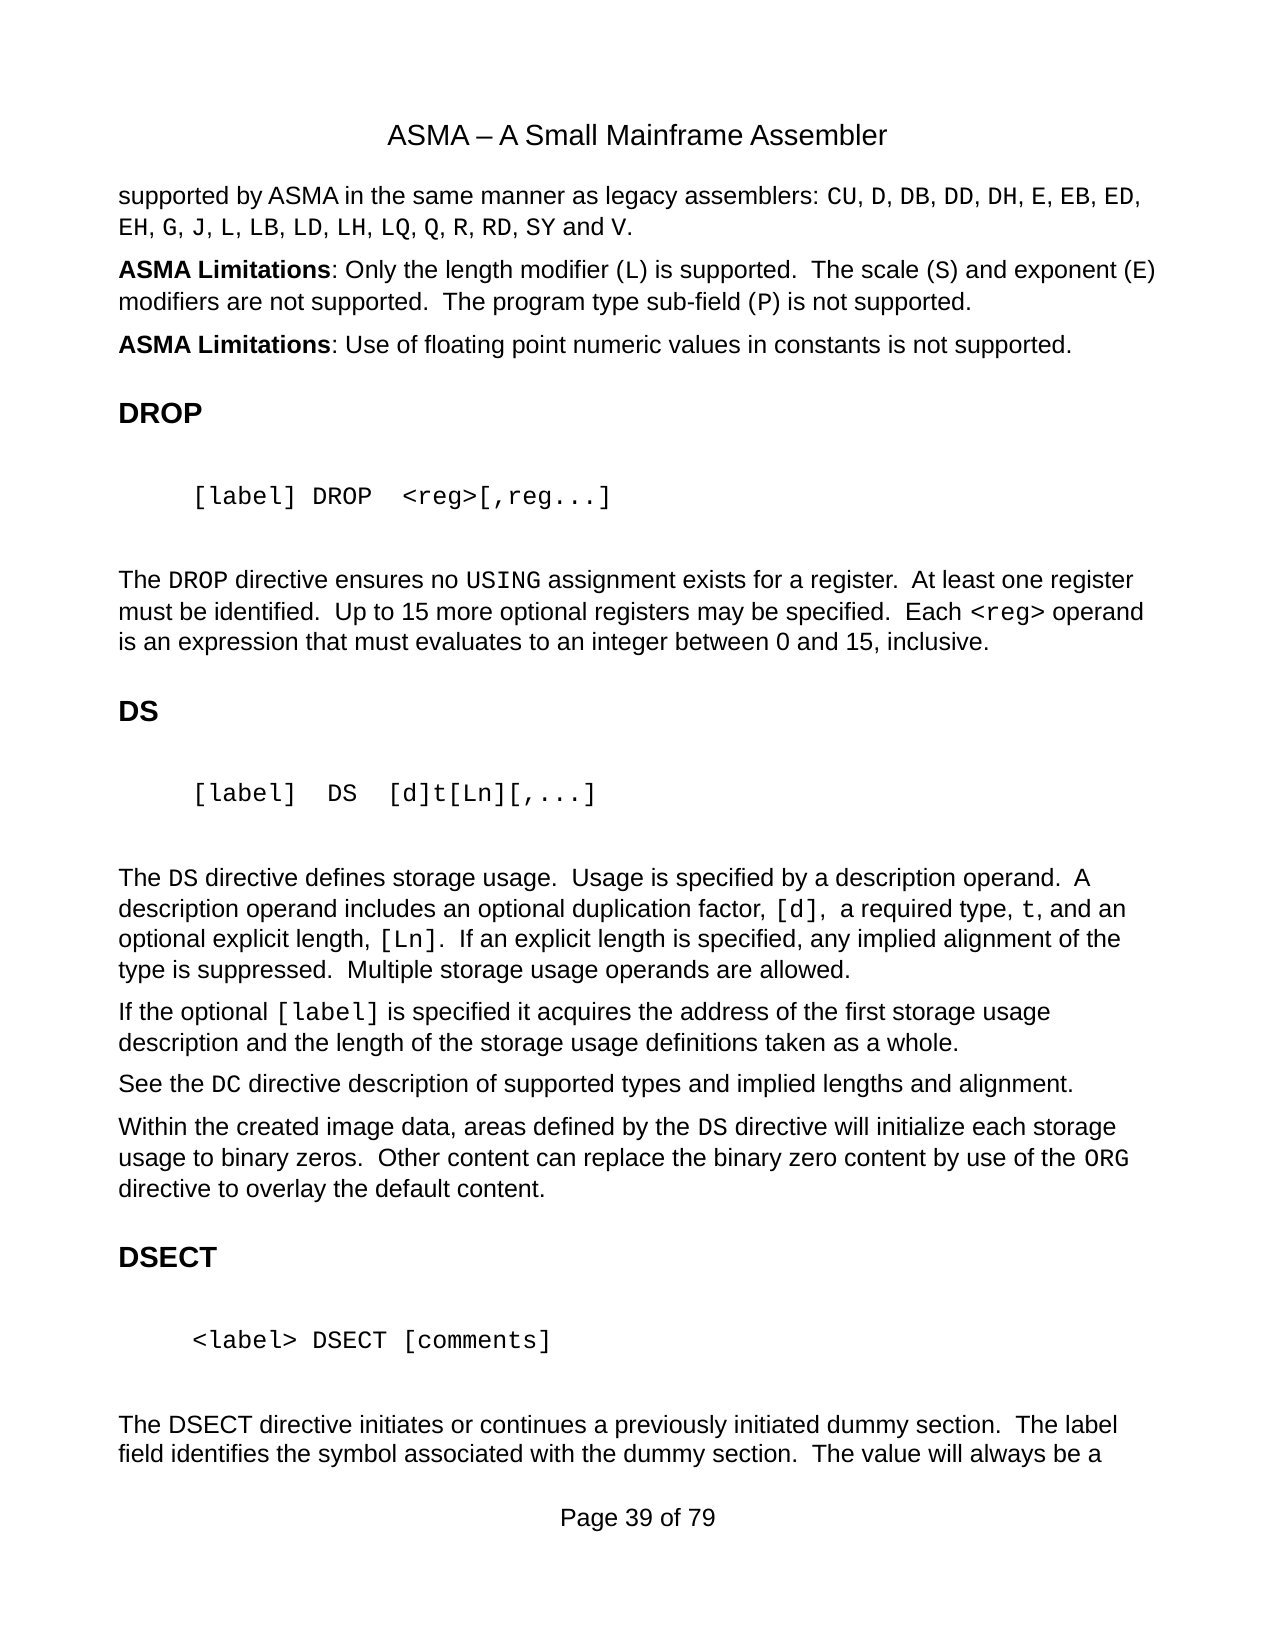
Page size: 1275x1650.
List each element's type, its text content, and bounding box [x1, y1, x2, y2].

subtitle DSECT [118, 1240, 1157, 1274]
text ASMA Limitations: Only the length modifier (L) is supported. The scale (S) and exponent (E) modifiers are not supported. The program type sub-field (P) is not supported. [118, 256, 1157, 317]
text supported by ASMA in the same manner as legacy assemblers: CU, D, DB, DD, DH, E, EB, ED, EH, G, J, L, LB, LD, LH, LQ, Q, R, RD, SY and V. [118, 181, 1157, 243]
text See the DC directive description of supported types and implied lengths and alignment. [118, 1069, 1157, 1100]
text The DSECT directive initiates or continues a previously initiated dummy section. The label field identifies the symbol associated with the dummy section. The value will always be a [118, 1410, 1157, 1467]
subtitle DS [118, 694, 1157, 727]
text ASMA Limitations: Use of floating point numeric values in constants is not supported. [118, 330, 1157, 359]
text The DS directive defines storage usage. Usage is specified by a description operand. A description operand includes an optional duplication factor, [d], a required type, t, and an optional explicit length, [Ln]. If an explicit length is specified, any implied alignment of the type is suppressed. Multiple storage usage operands are allowed. [118, 863, 1157, 984]
text Within the created image data, areas defined by the DS directive will initialize each storage usage to binary zeros. Other content can replace the binary zero content by use of the ORG directive to overlay the default content. [118, 1112, 1157, 1203]
text [label] DROP <reg>[,reg...] [192, 483, 1157, 512]
text The DROP directive ensures no USING assignment exists for a register. At least one register must be identified. Up to 15 more optional registers may be specified. Each <reg> operand is an expression that must evaluates to an integer between 0 and 15, inclusive. [118, 566, 1157, 656]
text [label] DS [d]t[Ln][,...] [192, 781, 1157, 809]
text <label> DSECT [comments] [192, 1328, 1157, 1356]
text If the optional [label] is specified it acquires the address of the first storage usage description and the length of the storage usage definitions taken as a whole. [118, 997, 1157, 1056]
subtitle DROP [118, 396, 1157, 430]
